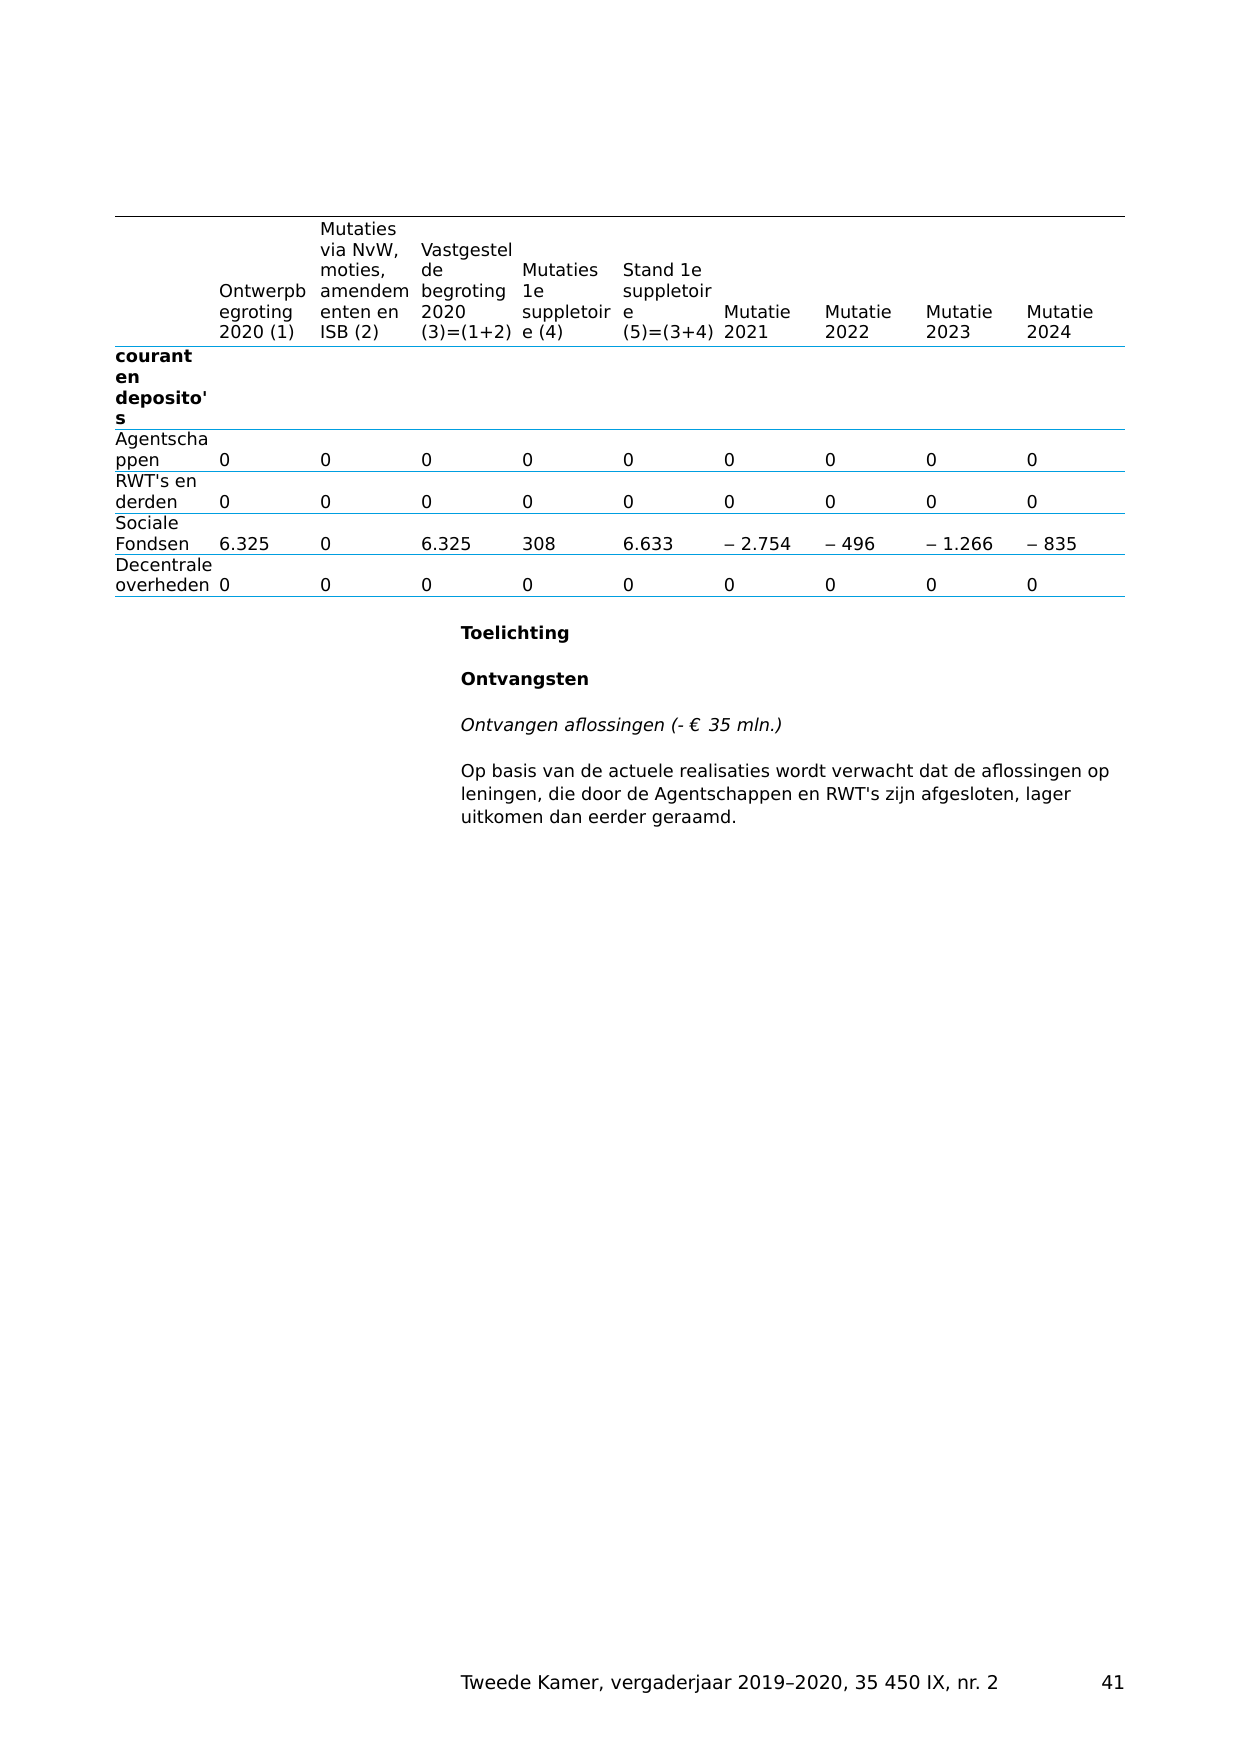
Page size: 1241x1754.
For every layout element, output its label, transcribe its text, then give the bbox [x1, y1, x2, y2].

table_cell 0 [923, 430, 1023, 471]
text Op basis van de actuele realisaties wordt verwacht dat de aflossingen op leningen, die door de Agentschappen en RWT's zijn afgesloten, lager uitkomen dan eerder geraamd. [461, 759, 1125, 828]
table_cell Mutatie 2022 [822, 217, 923, 346]
table_cell 0 [923, 555, 1023, 596]
table_cell ‒ 835 [1024, 514, 1125, 554]
table_cell Agentschappen [115, 430, 216, 471]
table_cell 0 [822, 472, 923, 512]
table_cell 0 [317, 430, 418, 471]
text Toelichting [461, 621, 1125, 644]
table_cell Sociale Fondsen [115, 514, 216, 554]
table_cell courant en deposito's [115, 347, 216, 429]
table_cell 0 [620, 430, 721, 471]
table_cell [923, 347, 1023, 429]
table_cell [721, 347, 822, 429]
table_cell Mutatie 2024 [1024, 217, 1125, 346]
table_cell Vastgestelde begroting 2020 (3)=(1+2) [418, 217, 519, 346]
table_cell 0 [519, 555, 620, 596]
table_cell [1024, 347, 1125, 429]
table_cell Mutatie 2021 [721, 217, 822, 346]
table_cell 6.325 [216, 514, 317, 554]
table_cell 0 [721, 555, 822, 596]
table_cell 0 [418, 430, 519, 471]
table_cell 6.325 [418, 514, 519, 554]
table_cell 0 [721, 430, 822, 471]
table_cell 0 [317, 555, 418, 596]
table_cell 0 [620, 472, 721, 512]
table_cell [620, 347, 721, 429]
table_cell 0 [620, 555, 721, 596]
table_cell ‒ 2.754 [721, 514, 822, 554]
table_cell 0 [317, 514, 418, 554]
table_header Budgettaire gevolgen van beleid, beleidsartikel 12 (Eerste suppletoire begroting) (bedragen x € 1 mln.) [115, 191, 1125, 216]
text Ontvangen aflossingen (- € 35 mln.) [461, 713, 1125, 736]
table_cell 0 [822, 555, 923, 596]
table_cell 0 [216, 472, 317, 512]
table_cell 0 [822, 430, 923, 471]
table_cell 6.633 [620, 514, 721, 554]
table_cell ‒ 1.266 [923, 514, 1023, 554]
table_cell 0 [1024, 430, 1125, 471]
table_cell Ontwerpbegroting 2020 (1) [216, 217, 317, 346]
table_cell [216, 347, 317, 429]
text Ontvangsten [461, 667, 1125, 690]
table_cell Mutaties via NvW, moties, amendementen en ISB (2) [317, 217, 418, 346]
table_cell [418, 347, 519, 429]
table_cell Mutaties 1e suppletoire (4) [519, 217, 620, 346]
table_cell 0 [519, 472, 620, 512]
table_cell Mutatie 2023 [923, 217, 1023, 346]
table_cell [115, 217, 216, 346]
table_cell 0 [1024, 472, 1125, 512]
table_cell [317, 347, 418, 429]
table_cell 0 [216, 430, 317, 471]
table_cell 0 [519, 430, 620, 471]
table_cell 0 [216, 555, 317, 596]
table_cell 0 [721, 472, 822, 512]
table_cell [822, 347, 923, 429]
table_cell 0 [1024, 555, 1125, 596]
table_cell 0 [418, 472, 519, 512]
table_cell RWT's en derden [115, 472, 216, 512]
table_cell [519, 347, 620, 429]
table_cell 0 [418, 555, 519, 596]
table_cell Decentrale overheden [115, 555, 216, 596]
table_cell Stand 1e suppletoire (5)=(3+4) [620, 217, 721, 346]
table_cell ‒ 496 [822, 514, 923, 554]
table_cell 0 [317, 472, 418, 512]
table_cell 308 [519, 514, 620, 554]
table_cell 0 [923, 472, 1023, 512]
